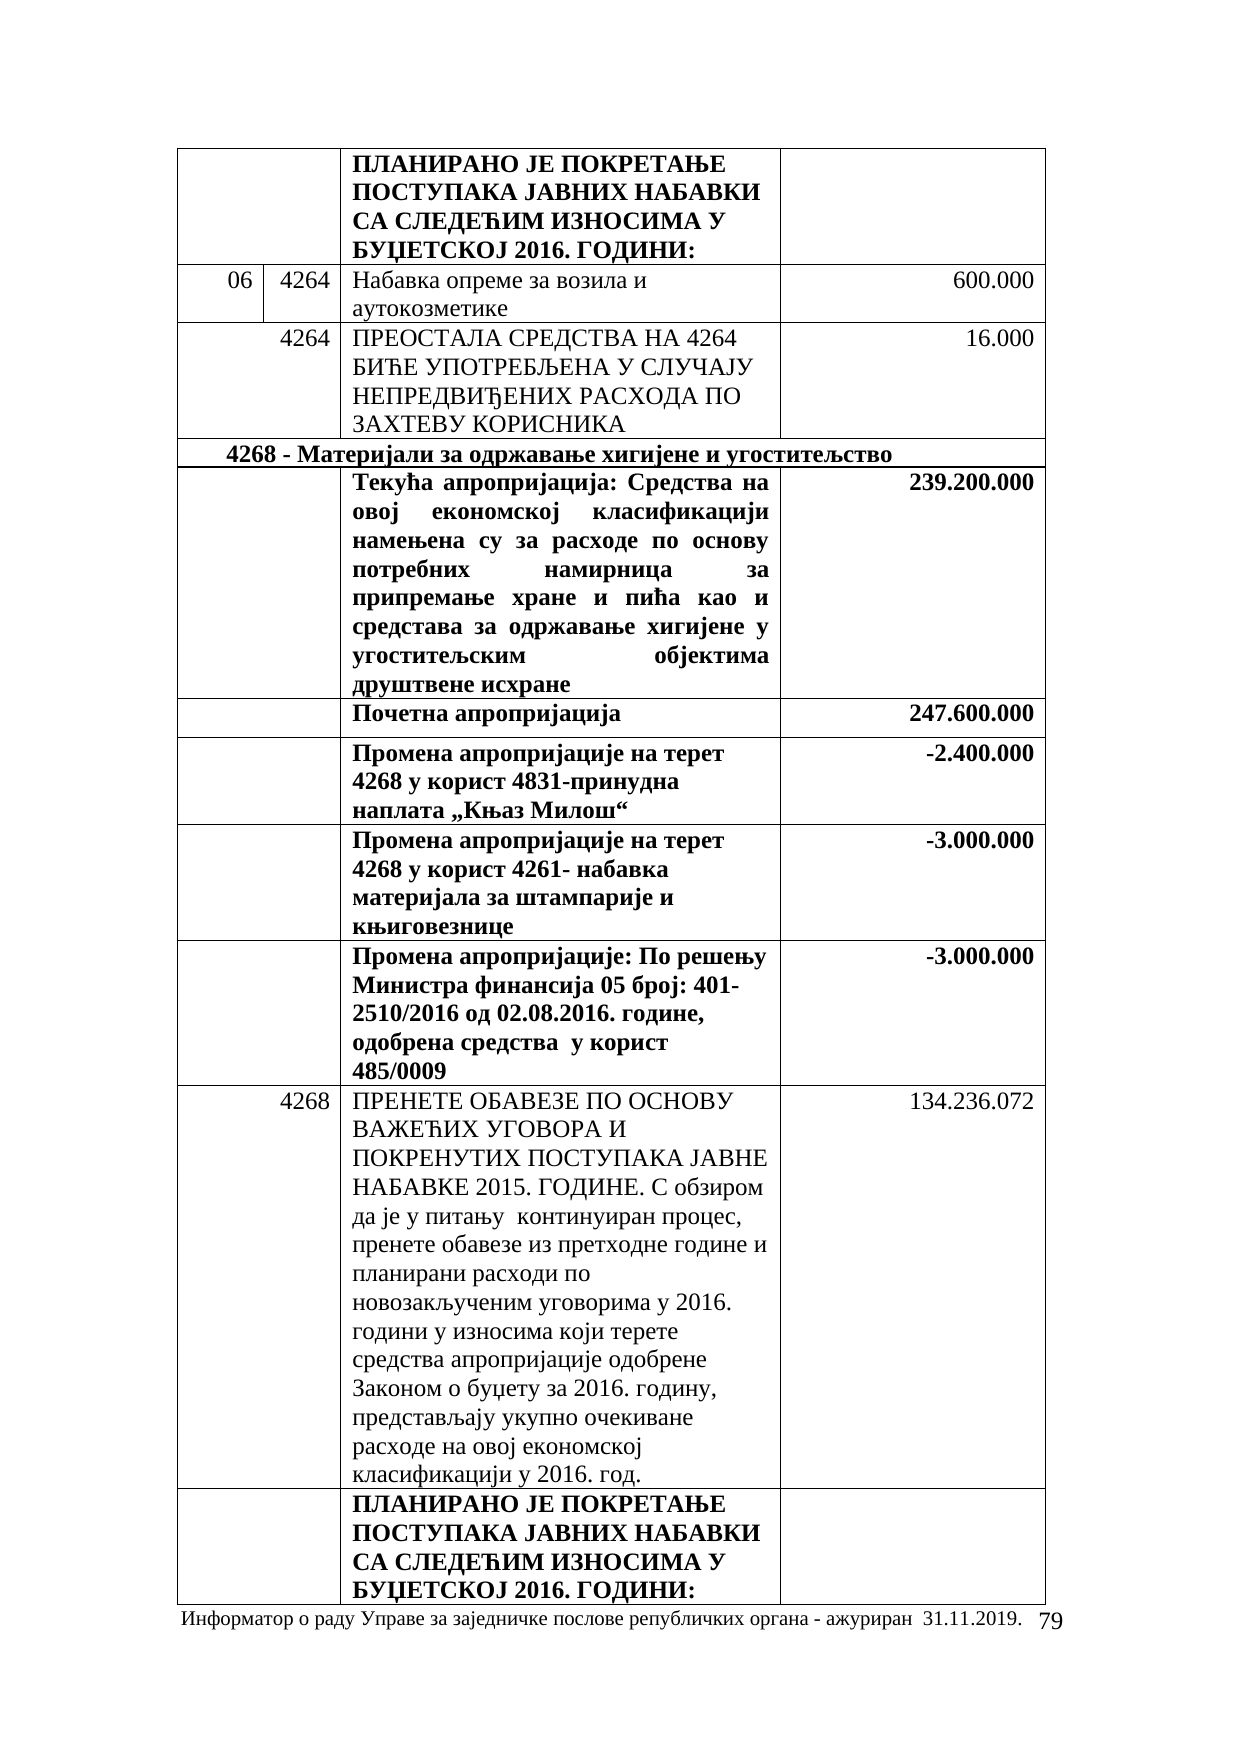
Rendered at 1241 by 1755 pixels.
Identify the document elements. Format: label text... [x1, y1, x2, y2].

table_cell 4264 [264, 265, 340, 322]
table_cell [178, 468, 340, 697]
table_cell 06 [178, 265, 263, 322]
table_cell -3.000.000 [781, 825, 1045, 940]
table_cell 4264 [178, 323, 340, 438]
table_cell 247.600.000 [781, 699, 1045, 737]
table_cell 239.200.000 [781, 468, 1045, 697]
table_cell Промена апропријације на терет 4268 у корист 4261- набавка материјала за штампарије и књиговезнице [341, 825, 780, 940]
table_cell [178, 825, 340, 940]
table_cell ПЛАНИРАНО ЈЕ ПОКРЕТАЊЕ ПОСТУПАКА ЈАВНИХ НАБАВКИ СА СЛЕДЕЋИМ ИЗНОСИМА У БУЏЕТСКОЈ 2016. ГОДИНИ: [341, 149, 780, 264]
table_cell Промена апропријације: По решењу Министра финансија 05 број: 401-2510/2016 од 02.08.2016. године, одобрена средства у корист 485/0009 [341, 941, 780, 1085]
table_cell 4268 - Материјали за одржавање хигијене и угоститељство [178, 439, 1045, 466]
table_cell Набавка опреме за возила и аутокозметике [341, 265, 780, 322]
table_cell -3.000.000 [781, 941, 1045, 1085]
table_cell ПЛАНИРАНО ЈЕ ПОКРЕТАЊЕ ПОСТУПАКА ЈАВНИХ НАБАВКИ СА СЛЕДЕЋИМ ИЗНОСИМА У БУЏЕТСКОЈ 2016. ГОДИНИ: [341, 1489, 780, 1604]
table_cell 134.236.072 [781, 1086, 1045, 1488]
table_cell 600.000 [781, 265, 1045, 322]
table_cell Почетна апропријација [341, 699, 780, 737]
table_cell -2.400.000 [781, 738, 1045, 824]
table_cell 16.000 [781, 323, 1045, 438]
table_cell [178, 149, 340, 264]
table_cell [178, 699, 340, 737]
table_cell ПРЕНЕТЕ ОБАВЕЗЕ ПО ОСНОВУ ВАЖЕЋИХ УГОВОРА И ПОКРЕНУТИХ ПОСТУПАКА ЈАВНЕ НАБАВКЕ 2015. ГОДИНЕ. С обзиром да је у питању континуиран процес, пренете обавезе из претходне године и планирани расходи по новозакљученим уговорима у 2016. години у износима који терете средства апропријације одобрене Законом о буџету за 2016. годину, представљају укупно очекиване расходе на овој економској класификацији у 2016. год. [341, 1086, 780, 1488]
table_cell [178, 1489, 340, 1604]
table_cell [781, 149, 1045, 264]
table_cell [178, 941, 340, 1085]
table_cell [781, 1489, 1045, 1604]
table_cell 4268 [178, 1086, 340, 1488]
table_cell ПРЕОСТАЛА СРЕДСТВА НА 4264 БИЋЕ УПОТРЕБЉЕНА У СЛУЧАЈУ НЕПРЕДВИЂЕНИХ РАСХОДА ПО ЗАХТЕВУ КОРИСНИКА [341, 323, 780, 438]
table_cell Текућа апропријација: Средства на овој економској класификацији намењена су за расходе по основу потребних намирница за припремање хране и пића као и средстава за одржавање хигијене у угоститељским објектима друштвене исхране [341, 468, 780, 697]
table_cell [178, 738, 340, 824]
table_cell Промена апропријације на терет 4268 у корист 4831-принудна наплата „Књаз Милош“ [341, 738, 780, 824]
